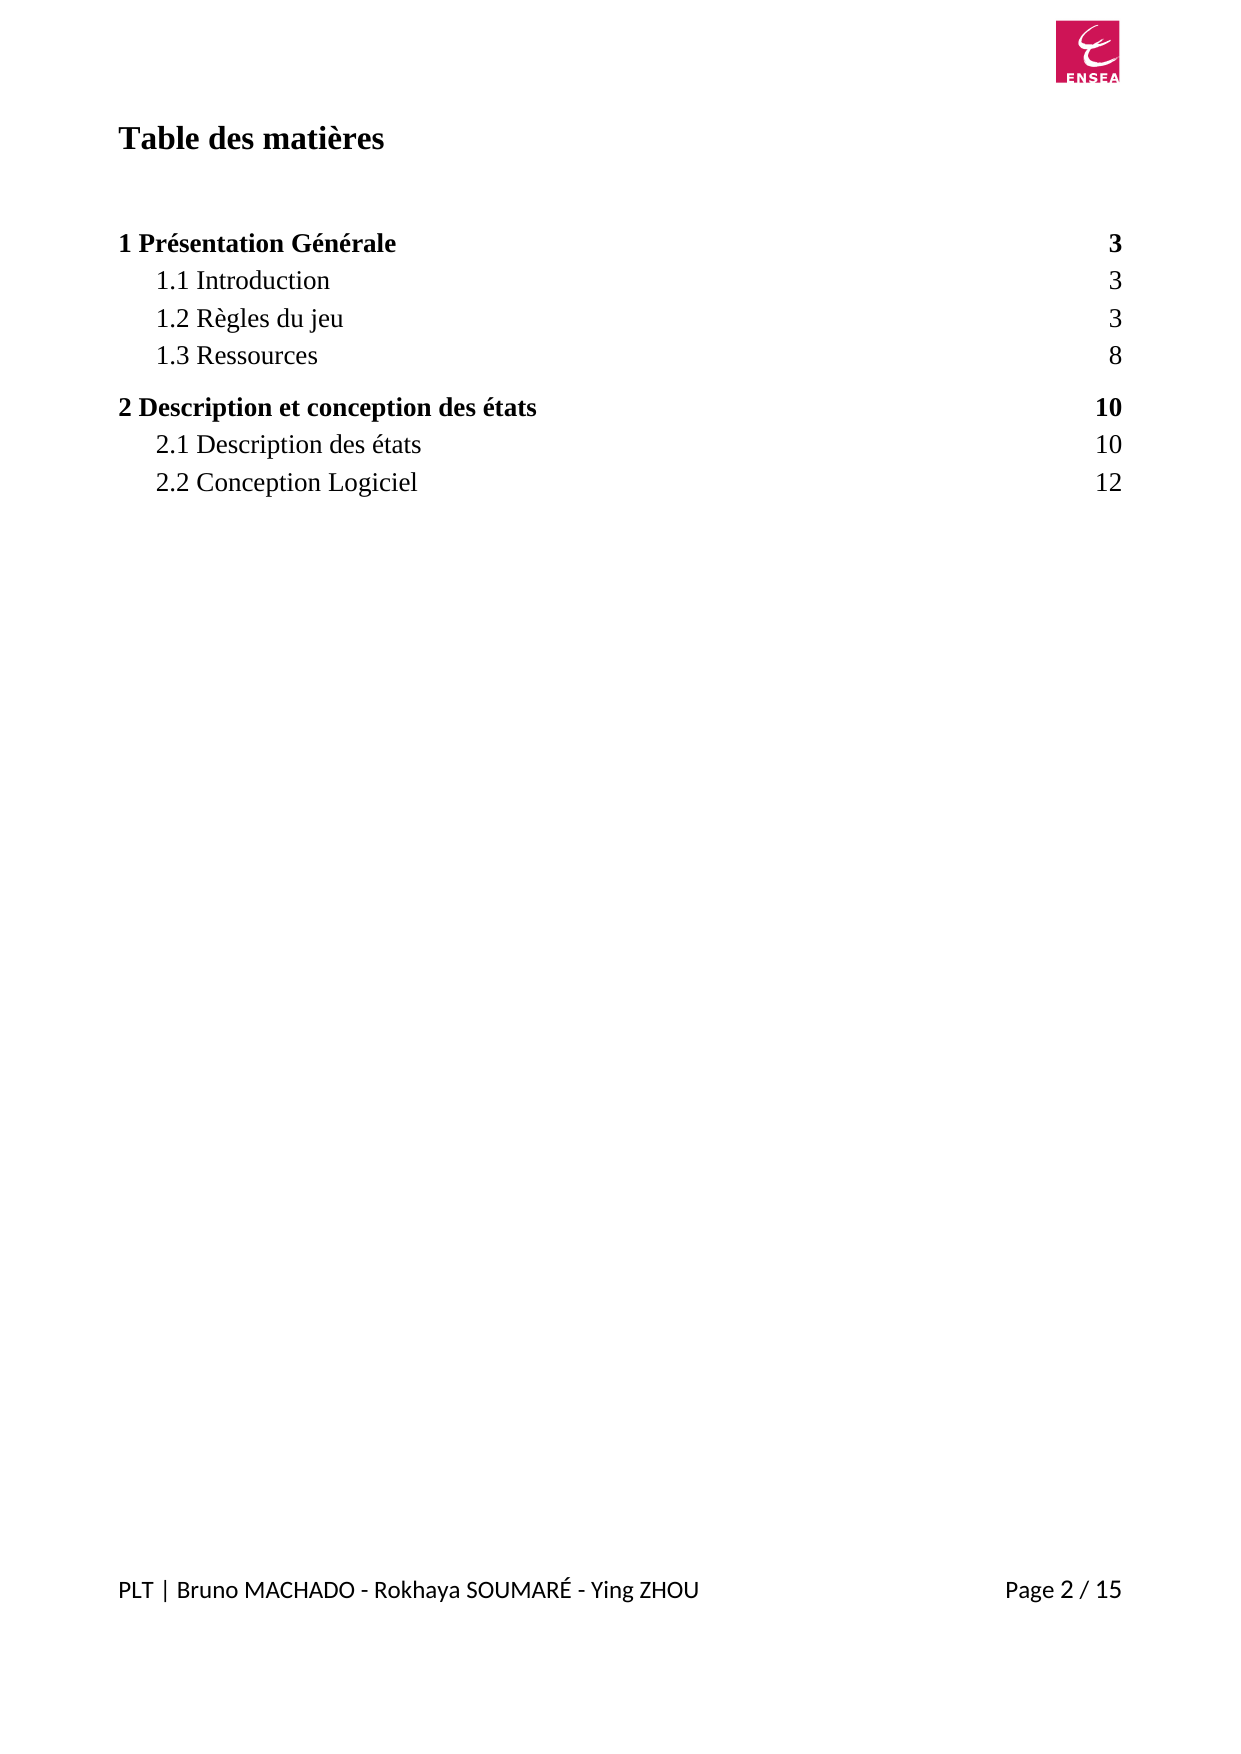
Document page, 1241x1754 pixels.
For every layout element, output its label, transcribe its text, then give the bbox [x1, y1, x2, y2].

text Table des matières [118, 118, 1122, 156]
text 2 Description et conception des états 10 [118, 391, 1122, 422]
picture [1054, 18, 1122, 84]
text 1.2 Règles du jeu 3 [156, 302, 1122, 333]
text 2.2 Conception Logiciel 12 [156, 466, 1122, 497]
text 1.1 Introduction 3 [156, 264, 1122, 296]
text 1.3 Ressources 8 [156, 339, 1122, 370]
text 1 Présentation Générale 3 [118, 227, 1122, 258]
text 2.1 Description des états 10 [156, 428, 1122, 460]
